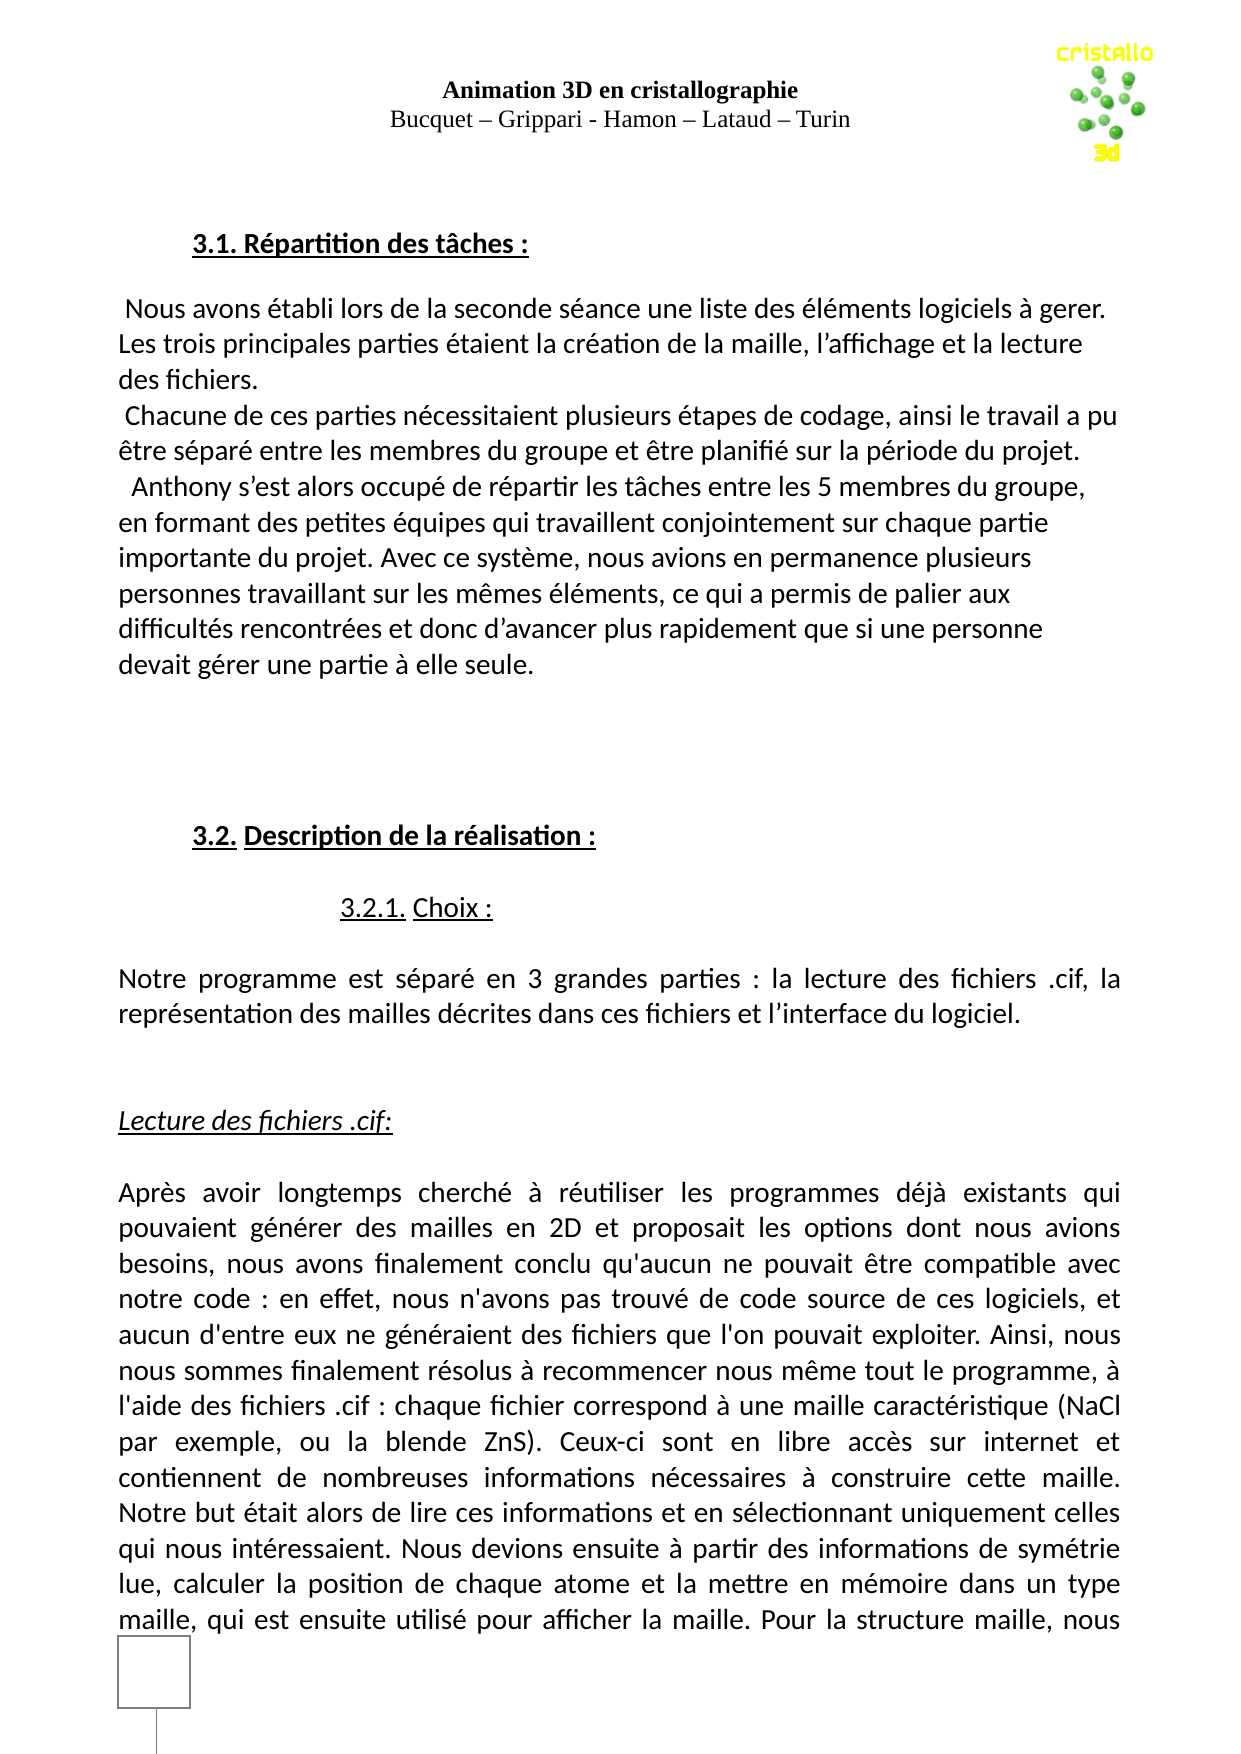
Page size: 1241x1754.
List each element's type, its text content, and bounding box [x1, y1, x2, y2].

text Anthony s’est alors occupé de répartir les tâches entre les 5 membres du groupe, en formant des petites équipes qui travaillent conjointement sur chaque partie importante du projet. Avec ce système, nous avions en permanence plusieurs personnes travaillant sur les mêmes éléments, ce qui a permis de palier aux difficultés rencontrées et donc d’avancer plus rapidement que si une personne devait gérer une partie à elle seule. [118, 468, 1122, 682]
text Lecture des fichiers .cif: [118, 1102, 1122, 1138]
text Après avoir longtemps cherché à réutiliser les programmes déjà existants qui pouvaient générer des mailles en 2D et proposait les options dont nous avions besoins, nous avons finalement conclu qu'aucun ne pouvait être compatible avec notre code : en effet, nous n'avons pas trouvé de code source de ces logiciels, et aucun d'entre eux ne généraient des fichiers que l'on pouvait exploiter. Ainsi, nous nous sommes finalement résolus à recommencer nous même tout le programme, à l'aide des fichiers .cif : chaque fichier correspond à une maille caractéristique (NaCl par exemple, ou la blende ZnS). Ceux-ci sont en libre accès sur internet et contiennent de nombreuses informations nécessaires à construire cette maille. Notre but était alors de lire ces informations et en sélectionnant uniquement celles qui nous intéressaient. Nous devions ensuite à partir des informations de symétrie lue, calculer la position de chaque atome et la mettre en mémoire dans un type maille, qui est ensuite utilisé pour afficher la maille. Pour la structure maille, nous [118, 1174, 1122, 1637]
text Chacune de ces parties nécessitaient plusieurs étapes de codage, ainsi le travail a pu être séparé entre les membres du groupe et être planifié sur la période du projet. [118, 397, 1122, 468]
text Nous avons établi lors de la seconde séance une liste des éléments logiciels à gerer. Les trois principales parties étaient la création de la maille, l’affichage et la lecture des fichiers. [118, 290, 1122, 397]
text 3.2.1. Choix : [118, 889, 1122, 924]
text Notre programme est séparé en 3 grandes parties : la lecture des fichiers .cif, la représentation des mailles décrites dans ces fichiers et l’interface du logiciel. [118, 960, 1122, 1031]
text 3.1. Répartition des tâches : [118, 226, 1122, 290]
text 3.2. Description de la réalisation : [118, 817, 1122, 853]
